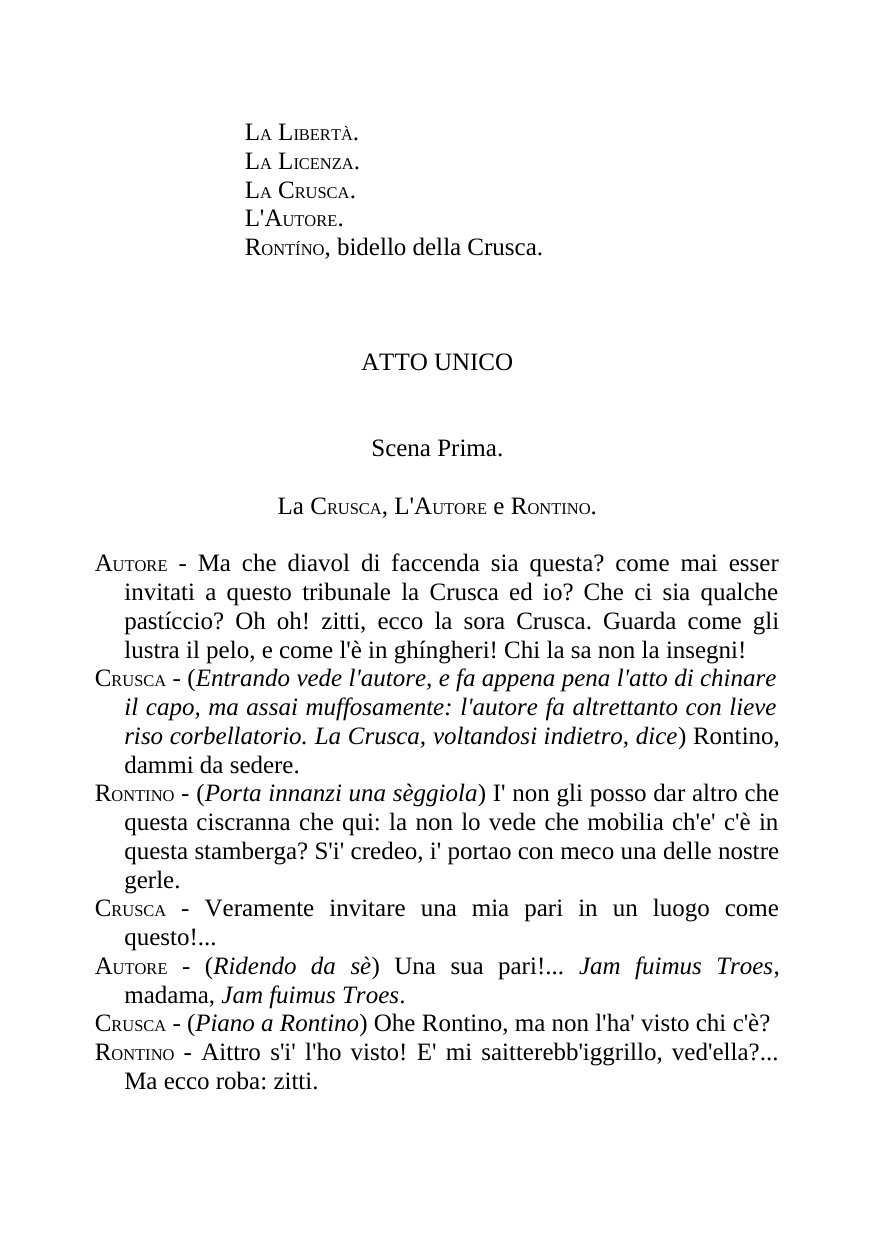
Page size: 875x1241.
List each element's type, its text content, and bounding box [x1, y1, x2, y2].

text Rontino - (Porta innanzi una sèggiola) I' non gli posso dar altro che questa ciscranna che qui: la non lo vede che mobilia ch'e' c'è in questa stamberga? S'i' credeo, i' portao con meco una delle nostre gerle. [94, 778, 779, 893]
text L'Autore. [244, 203, 779, 232]
text Crusca - (Piano a Rontino) Ohe Rontino, ma non l'ha' visto chi c'è? [94, 1008, 779, 1037]
text Autore - Ma che diavol di faccenda sia questa? come mai esser invitati a questo tribunale la Crusca ed io? Che ci sia qualche pastíccio? Oh oh! zitti, ecco la sora Crusca. Guarda come gli lustra il pelo, e come l'è in ghíngheri! Chi la sa non la insegni! [94, 548, 779, 663]
text La Crusca. [244, 175, 779, 203]
text ATTO UNICO [94, 347, 779, 376]
text Autore - (Ridendo da sè) Una sua pari!... Jam fuimus Troes, madama, Jam fuimus Troes. [94, 951, 779, 1008]
text Rontino - Aittro s'i' l'ho visto! E' mi saitterebb'iggrillo, ved'ella?... Ma ecco roba: zitti. [94, 1037, 779, 1095]
text Scena Prima. [94, 433, 779, 462]
text La Libertà. [244, 117, 779, 146]
text Crusca - (Entrando vede l'autore, e fa appena pena l'atto di chinare il capo, ma assai muffosamente: l'autore fa altrettanto con lieve riso corbellatorio. La Crusca, voltandosi indietro, dice) Rontino, dammi da sedere. [94, 663, 779, 778]
text Rontíno, bidello della Crusca. [244, 232, 779, 261]
text La Licenza. [244, 146, 779, 175]
text Crusca - Veramente invitare una mia pari in un luogo come questo!... [94, 893, 779, 951]
text La Crusca, L'Autore e Rontino. [94, 491, 779, 520]
